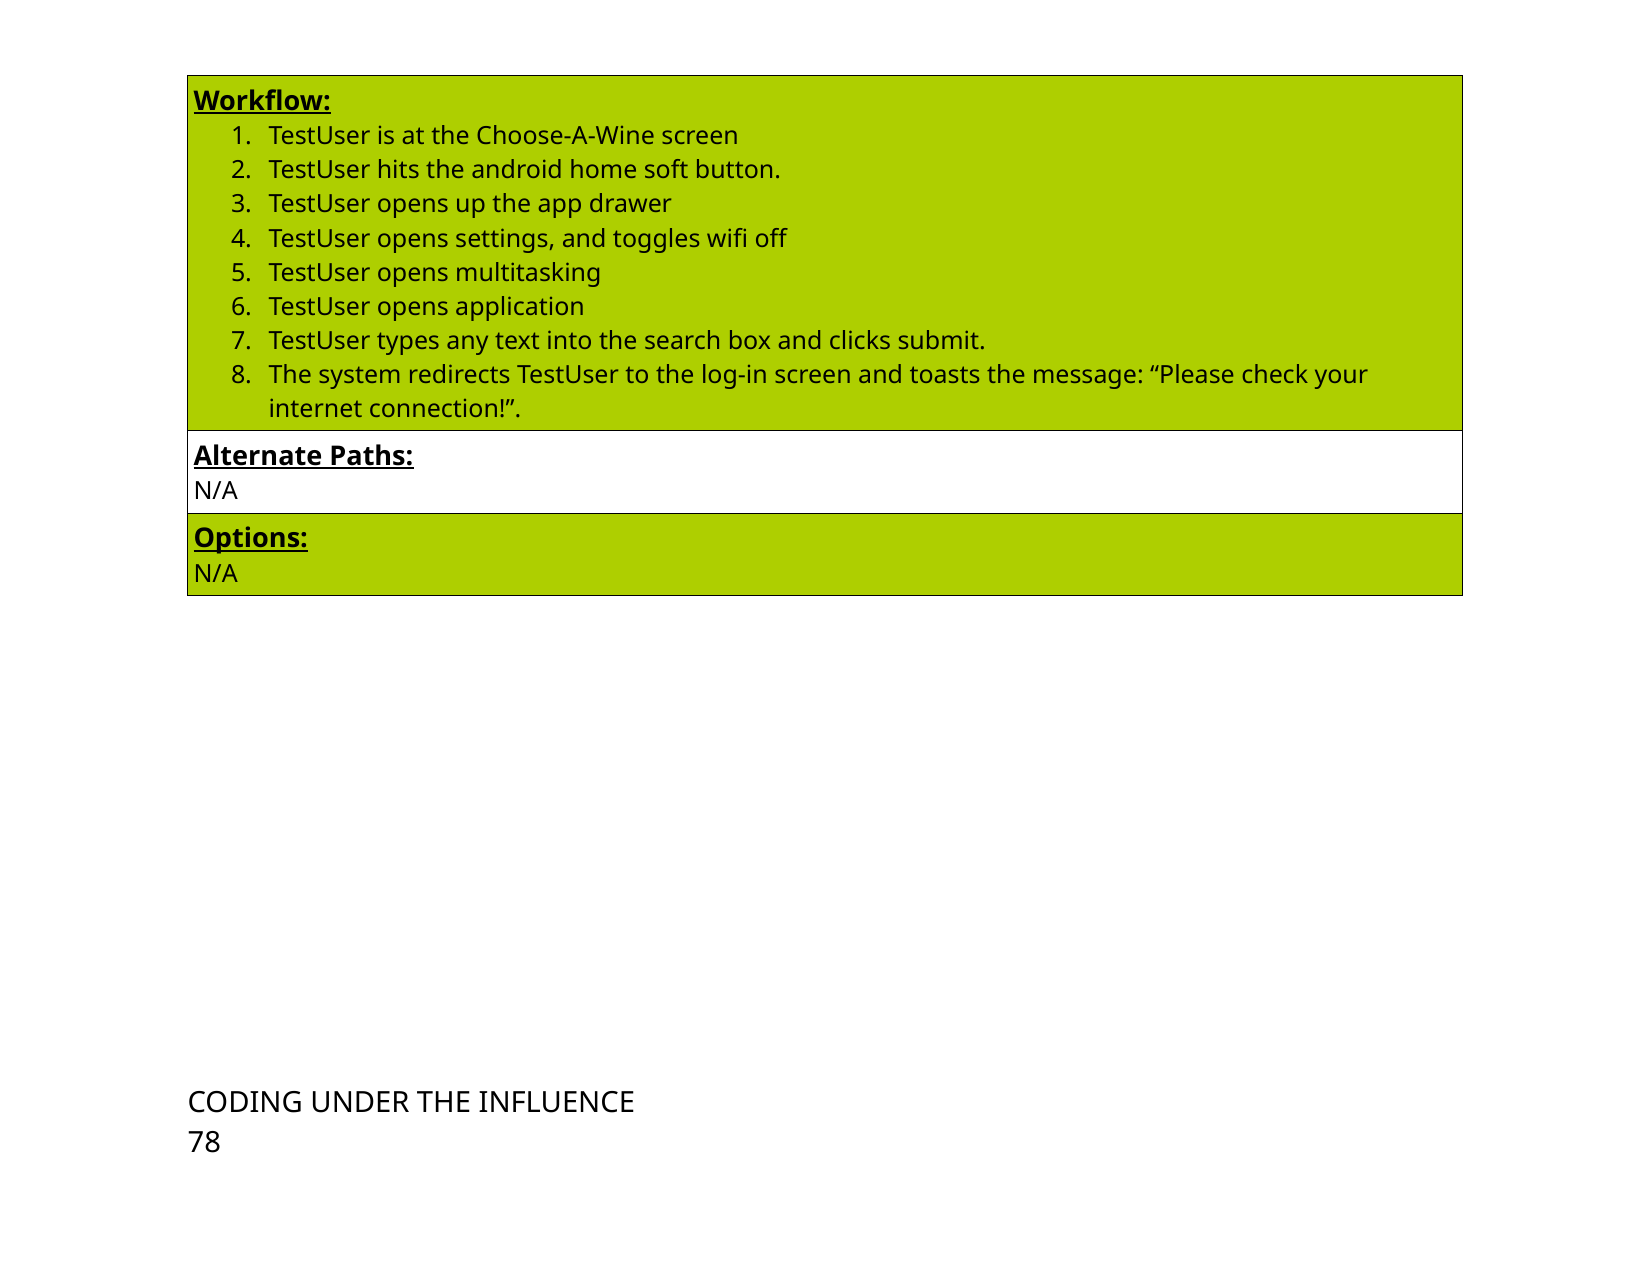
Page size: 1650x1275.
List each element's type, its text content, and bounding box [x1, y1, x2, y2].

table_cell Options: N/A [188, 514, 1462, 595]
table_cell Alternate Paths: N/A [188, 431, 1462, 513]
table_cell Workflow: TestUser is at the Choose-A-Wine screen TestUser hits the android home soft button. TestUser opens up the app drawer TestUser opens settings, and toggles wifi off TestUser opens multitasking TestUser opens application TestUser types any text into the search box and clicks submit. The system redirects TestUser to the log-in screen and toasts the message: “Please check your internet connection!”. [188, 76, 1462, 430]
